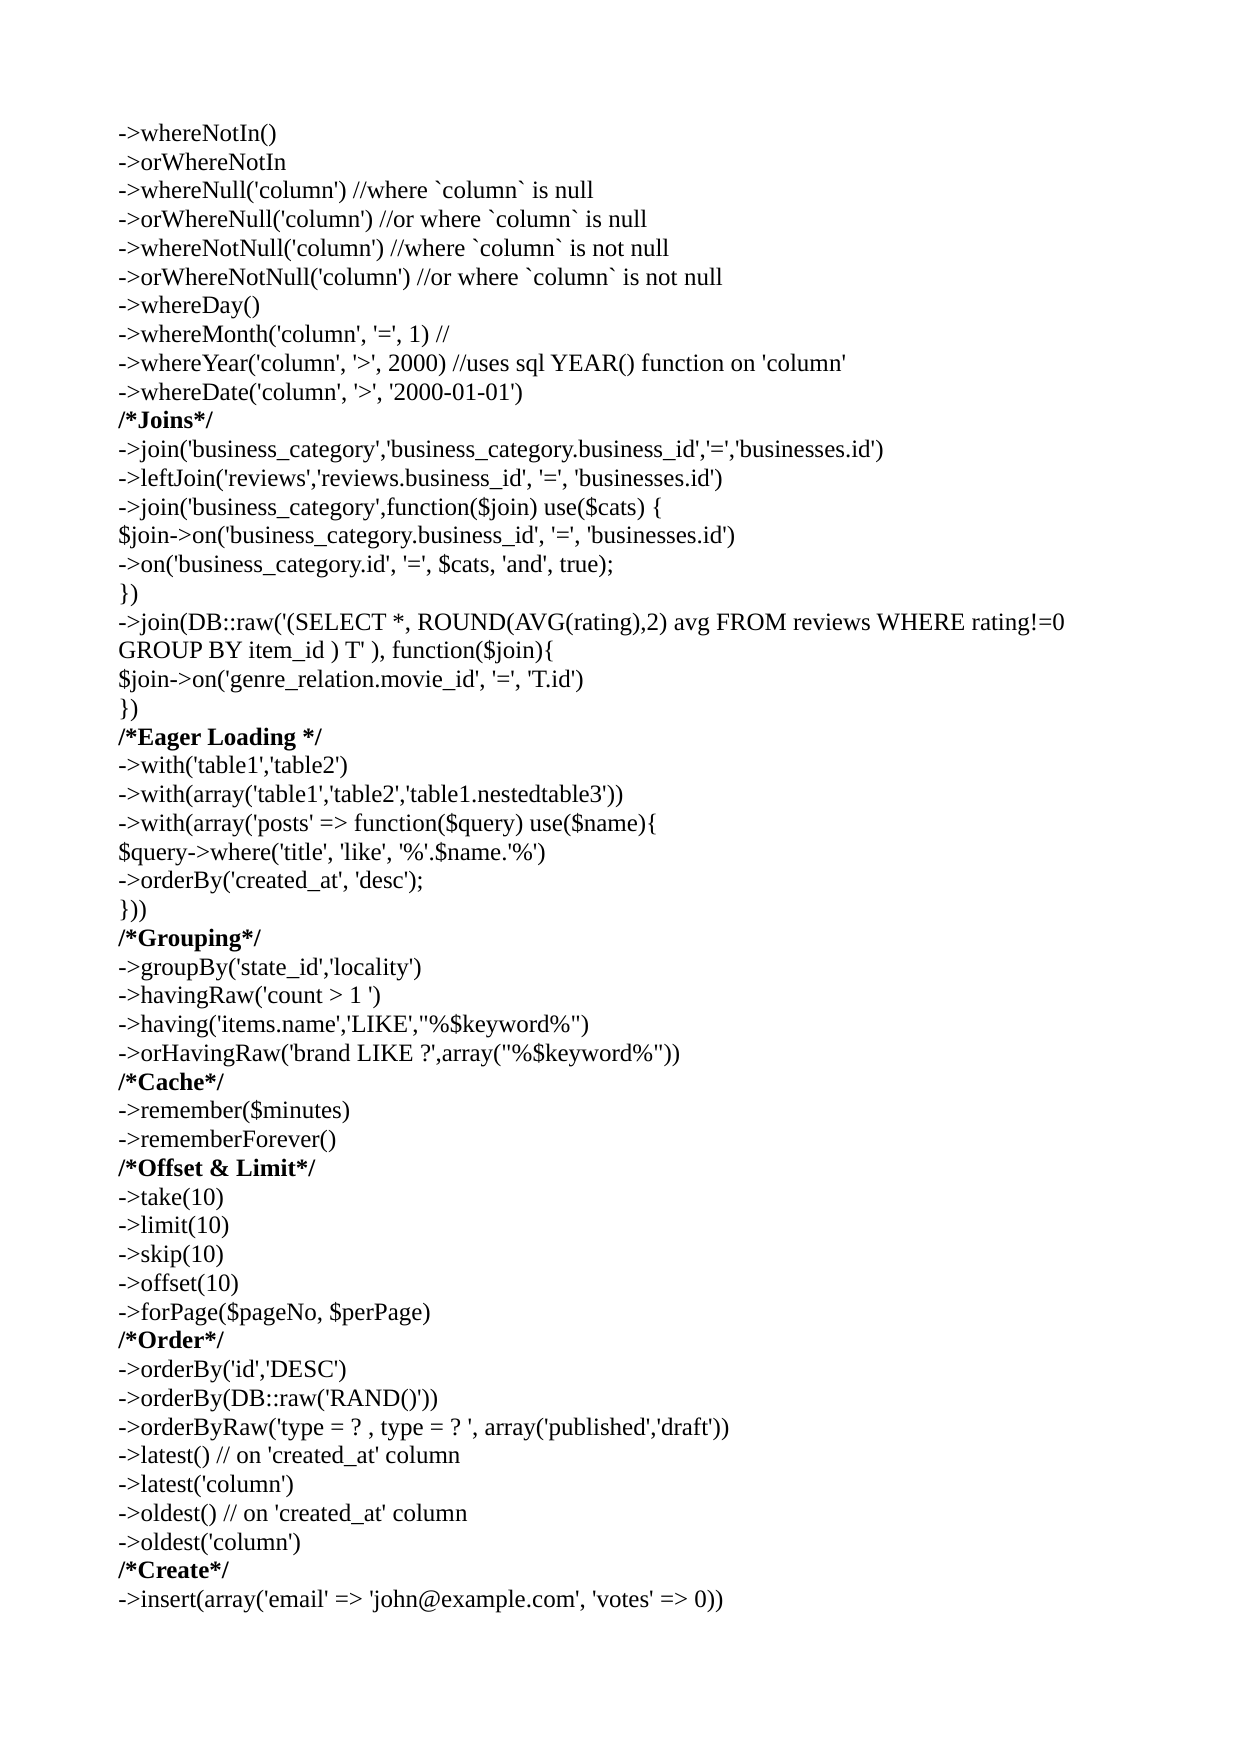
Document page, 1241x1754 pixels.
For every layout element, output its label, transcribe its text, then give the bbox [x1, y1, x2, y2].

text ->having('items.name','LIKE',"%$keyword%") [118, 1009, 1122, 1038]
text ->orderBy('id','DESC') [118, 1354, 1122, 1383]
text ->orWhereNotNull('column') //or where `column` is not null [118, 262, 1122, 291]
text ->whereDate('column', '>', '2000-01-01') [118, 377, 1122, 406]
text ->skip(10) [118, 1239, 1122, 1268]
text ->whereDay() [118, 291, 1122, 319]
text }) [118, 578, 1122, 607]
text }) [118, 693, 1122, 722]
text ->whereNull('column') //where `column` is null [118, 176, 1122, 204]
text ->limit(10) [118, 1211, 1122, 1239]
text ->oldest() // on 'created_at' column [118, 1498, 1122, 1527]
text ->join(DB::raw('(SELECT *, ROUND(AVG(rating),2) avg FROM reviews WHERE rating!=0 GROUP BY item_id ) T' ), function($join){ [118, 607, 1122, 664]
text })) [118, 894, 1122, 923]
text ->oldest('column') [118, 1527, 1122, 1556]
text ->remember($minutes) [118, 1096, 1122, 1124]
text ->groupBy('state_id','locality') [118, 952, 1122, 981]
text $join->on('business_category.business_id', '=', 'businesses.id') [118, 521, 1122, 549]
text ->offset(10) [118, 1268, 1122, 1297]
text $join->on('genre_relation.movie_id', '=', 'T.id') [118, 664, 1122, 693]
text /*Cache*/ [118, 1067, 1122, 1096]
text ->with(array('table1','table2','table1.nestedtable3')) [118, 779, 1122, 808]
text ->orderBy('created_at', 'desc'); [118, 866, 1122, 894]
text ->whereNotIn() [118, 118, 1122, 147]
text ->with(array('posts' => function($query) use($name){ [118, 808, 1122, 837]
text ->latest('column') [118, 1469, 1122, 1498]
text /*Order*/ [118, 1326, 1122, 1354]
text /*Eager Loading */ [118, 722, 1122, 751]
text ->take(10) [118, 1182, 1122, 1211]
text ->leftJoin('reviews','reviews.business_id', '=', 'businesses.id') [118, 463, 1122, 492]
text ->orderByRaw('type = ? , type = ? ', array('published','draft')) [118, 1412, 1122, 1441]
text ->forPage($pageNo, $perPage) [118, 1297, 1122, 1326]
text ->whereYear('column', '>', 2000) //uses sql YEAR() function on 'column' [118, 348, 1122, 377]
text ->whereMonth('column', '=', 1) // [118, 319, 1122, 348]
text /*Create*/ [118, 1556, 1122, 1584]
text ->on('business_category.id', '=', $cats, 'and', true); [118, 549, 1122, 578]
text $query->where('title', 'like', '%'.$name.'%') [118, 837, 1122, 866]
text ->latest() // on 'created_at' column [118, 1441, 1122, 1469]
text ->whereNotNull('column') //where `column` is not null [118, 233, 1122, 262]
text /*Offset & Limit*/ [118, 1153, 1122, 1182]
text ->join('business_category',function($join) use($cats) { [118, 492, 1122, 521]
text /*Grouping*/ [118, 923, 1122, 952]
text ->join('business_category','business_category.business_id','=','businesses.id') [118, 434, 1122, 463]
text ->rememberForever() [118, 1124, 1122, 1153]
text ->orWhereNotIn [118, 147, 1122, 176]
text ->with('table1','table2') [118, 751, 1122, 779]
text ->orWhereNull('column') //or where `column` is null [118, 204, 1122, 233]
text /*Joins*/ [118, 406, 1122, 434]
text ->insert(array('email' => 'john@example.com', 'votes' => 0)) [118, 1584, 1122, 1613]
text ->havingRaw('count > 1 ') [118, 981, 1122, 1009]
text ->orHavingRaw('brand LIKE ?',array("%$keyword%")) [118, 1038, 1122, 1067]
text ->orderBy(DB::raw('RAND()')) [118, 1383, 1122, 1412]
